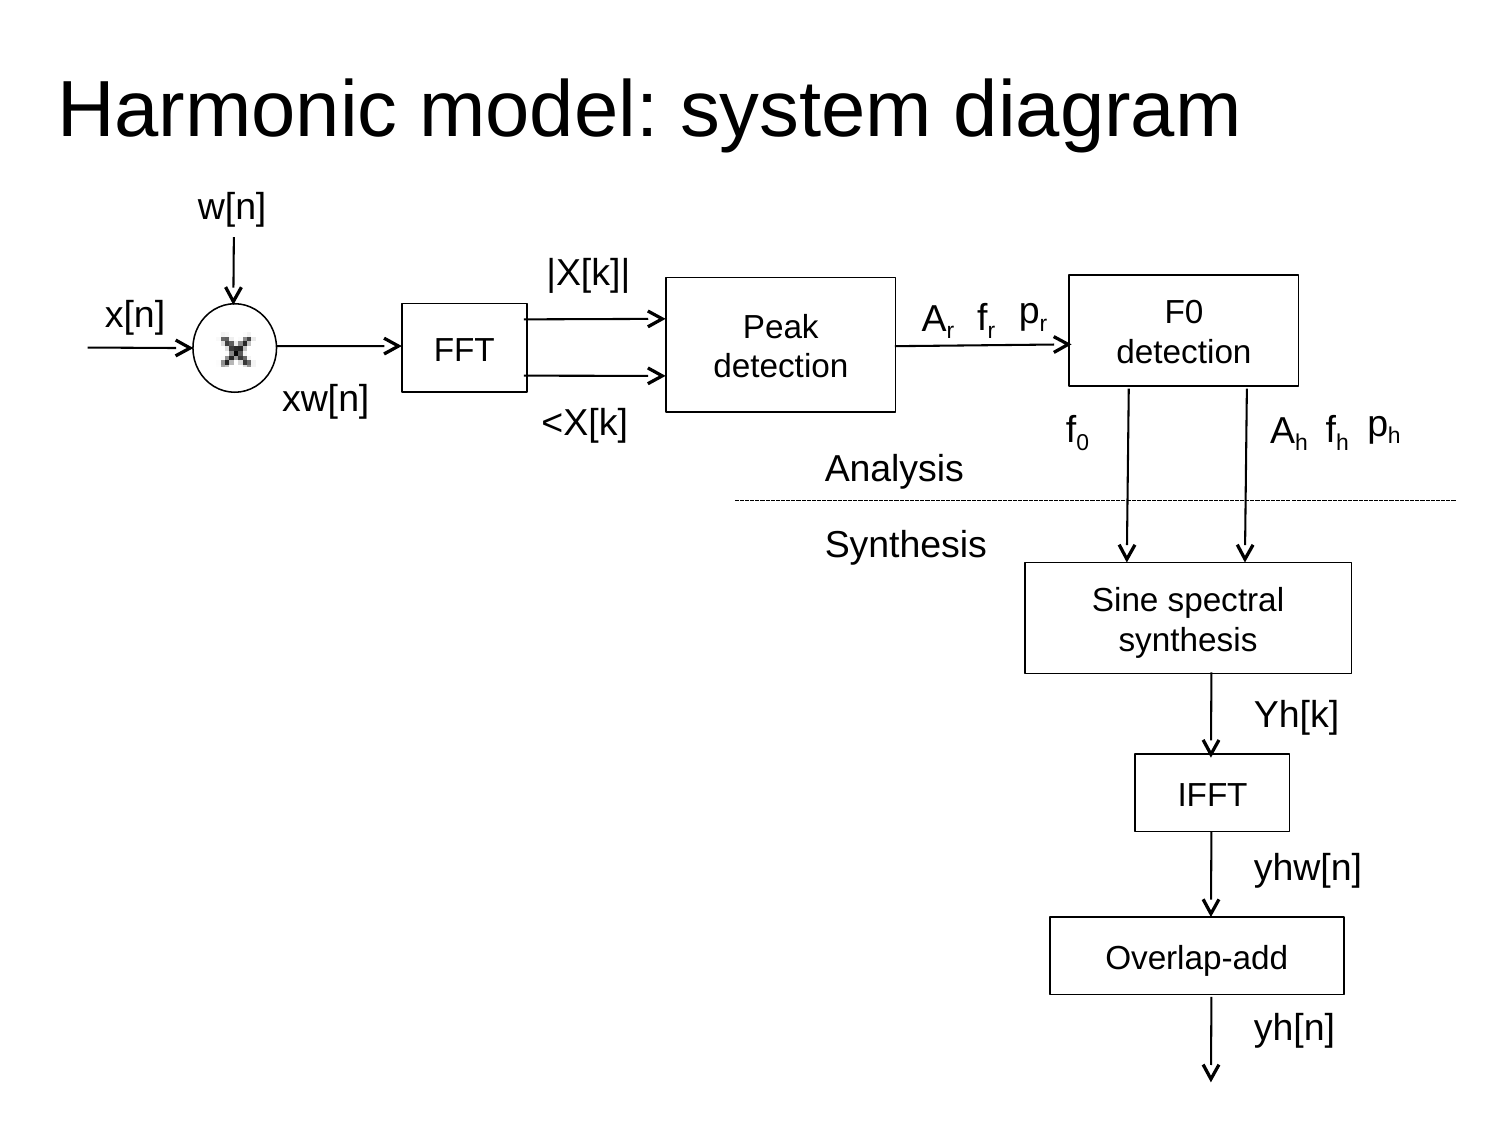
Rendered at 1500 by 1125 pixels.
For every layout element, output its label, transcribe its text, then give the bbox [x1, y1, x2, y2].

text_box Analysis [810, 439, 980, 497]
text_box |X[k]| [531, 243, 646, 301]
text_box Sine spectral synthesis [1024, 562, 1352, 674]
text_box f0 [1051, 401, 1104, 463]
text_box Ah [1255, 401, 1323, 464]
text_box yh[n] [1239, 998, 1351, 1056]
text_box IFFT [1135, 754, 1290, 832]
text_box F0 detection [1069, 274, 1299, 386]
text_box Peak detection [666, 277, 896, 412]
text_box ph [1352, 394, 1416, 457]
text_box Synthesis [810, 516, 1003, 574]
text_box pr [1003, 282, 1062, 344]
text_box Yh[k] [1239, 686, 1355, 744]
text_box Ar [906, 289, 962, 351]
text_box xw[n] [267, 370, 385, 427]
text_box Overlap-add [1049, 917, 1344, 995]
text_box w[n] [183, 177, 282, 235]
text_box fh [1310, 401, 1364, 463]
picture [208, 318, 261, 367]
text_box <X[k] [526, 393, 643, 451]
text_box yhw[n] [1239, 839, 1378, 897]
text_box fr [962, 289, 1011, 351]
text_box FFT [401, 303, 527, 393]
text_box x[n] [90, 285, 181, 343]
title Harmonic model: system diagram [57, 15, 1408, 204]
